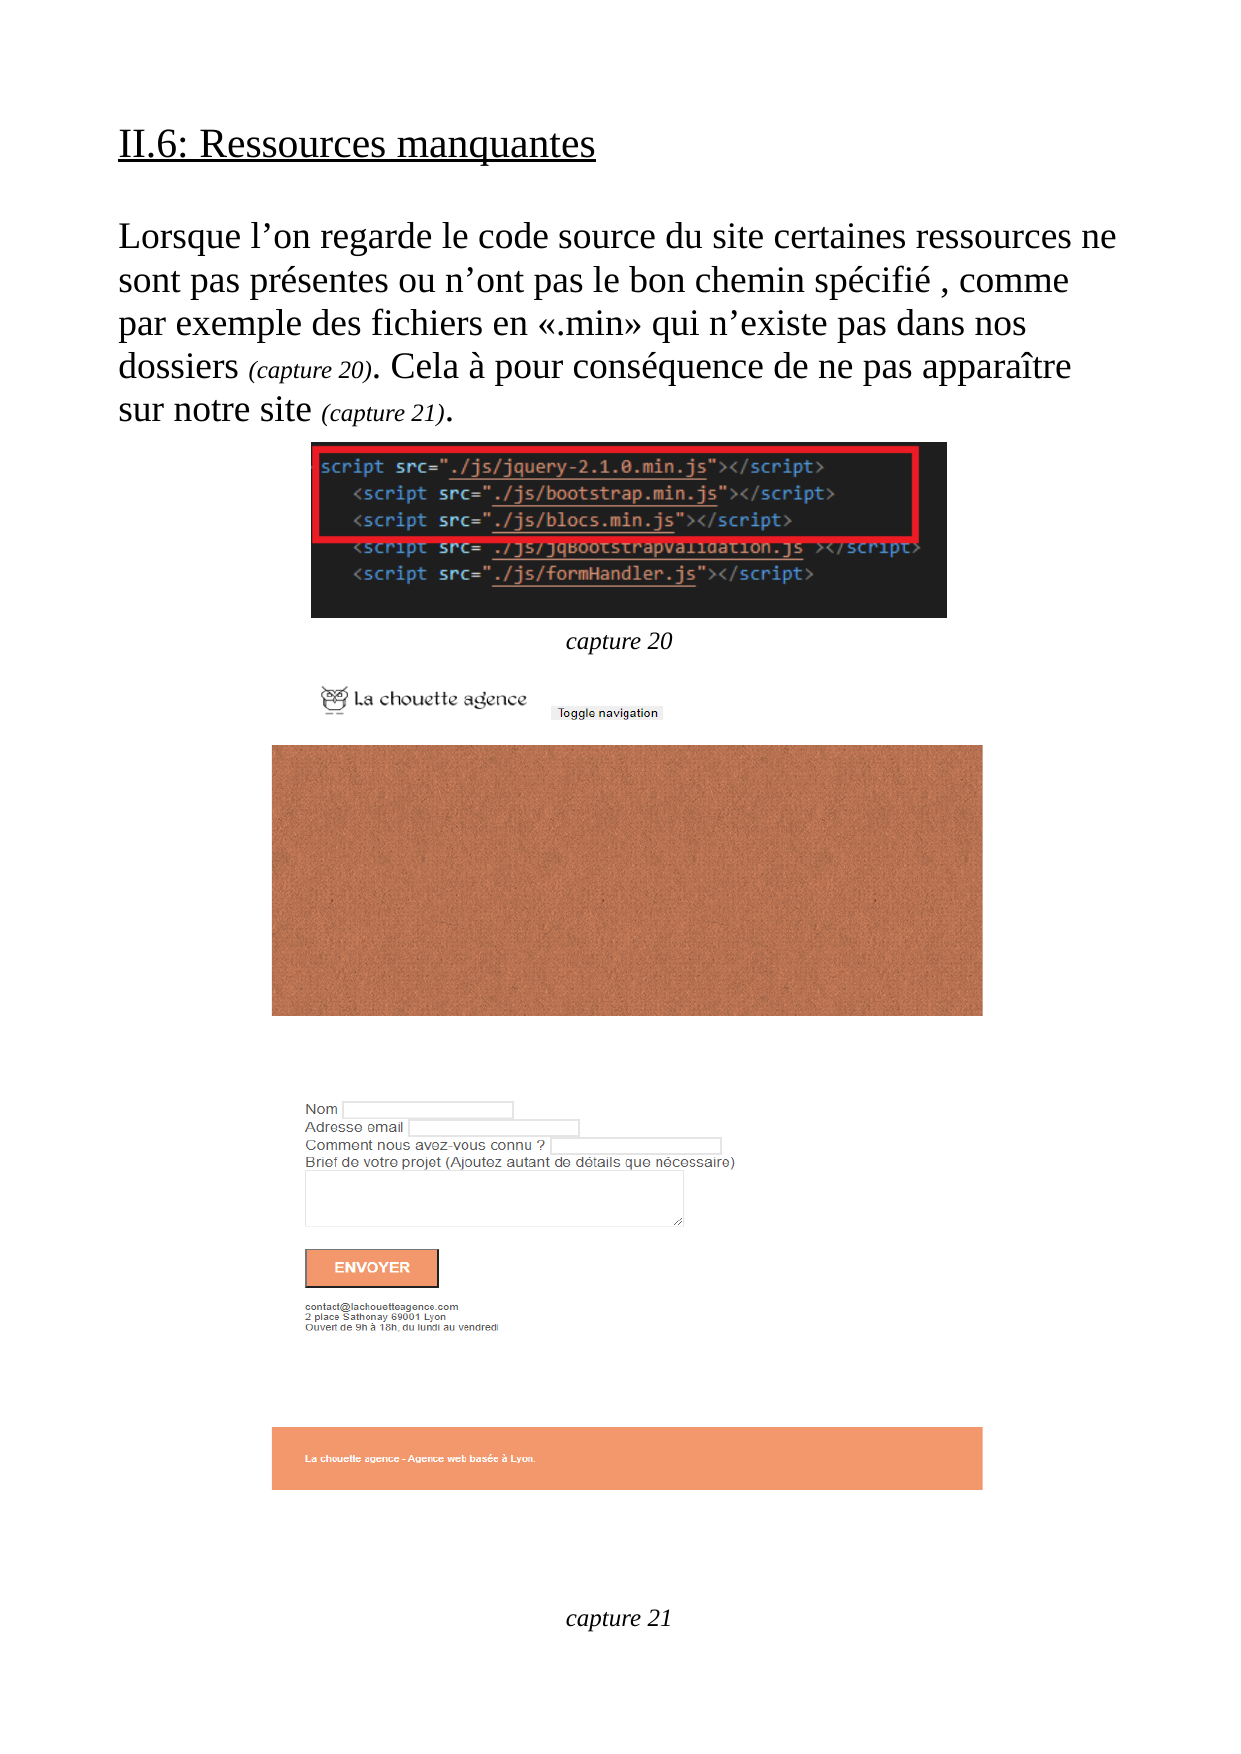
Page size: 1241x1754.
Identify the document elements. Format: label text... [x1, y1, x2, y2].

text II.6: Ressources manquantes [118, 118, 1122, 166]
text capture 21 [118, 1603, 1122, 1632]
picture [311, 442, 947, 618]
picture [271, 668, 983, 1578]
text Lorsque l’on regarde le code source du site certaines ressources ne sont pas présentes ou n’ont pas le bon chemin spécifié , comme par exemple des fichiers en «.min» qui n’existe pas dans nos dossiers (capture 20). Cela à pour conséquence de ne pas apparaître sur notre site (capture 21). [118, 214, 1122, 429]
text capture 20 [118, 626, 1122, 655]
